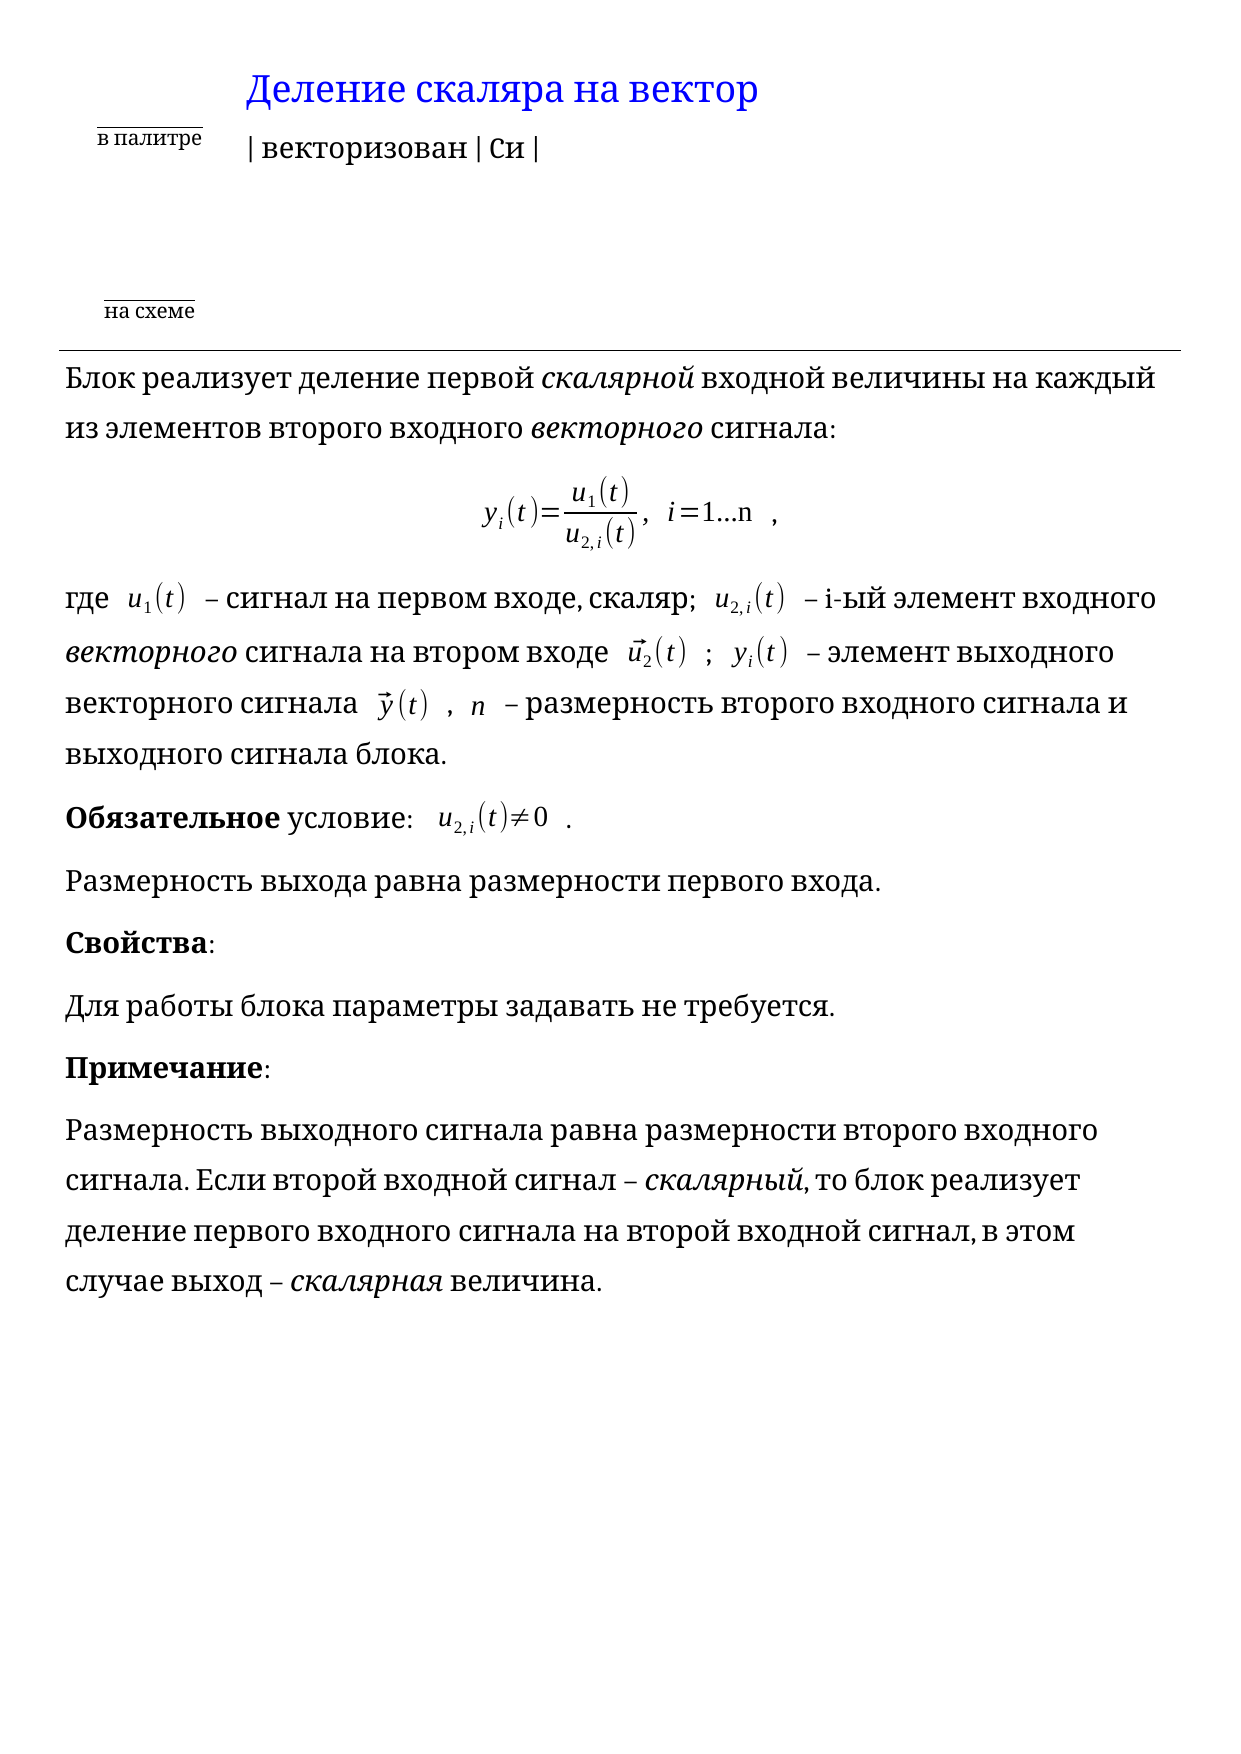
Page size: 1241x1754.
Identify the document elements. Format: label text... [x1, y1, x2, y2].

table_cell [240, 178, 1181, 293]
table_cell Блок реализует деление первой скалярной входной величины на каждый из элементов второго входного векторного сигнала: , где– сигнал на первом входе, скаляр;– i-ый элемент входного векторного сигнала на втором входе;– элемент выходного векторного сигнала,– размерность второго входного сигнала и выходного сигнала блока. Обязательное условие: . Размерность выхода равна размерности первого входа. Свойства: Для работы блока параметры задавать не требуется. Примечание: Размерность выходного сигнала равна размерности второго входного сигнала. Если второй входной сигнал – скалярный, то блок реализует деление первого входного сигнала на второй входной сигнал, в этом случае выход – скалярная величина. [59, 351, 1181, 1310]
table_cell на схеме [59, 294, 240, 350]
table_header Деление скаляра на вектор [240, 59, 1181, 121]
table_cell в палитре [59, 121, 240, 178]
table_cell | векторизован | Cи | [240, 121, 1181, 178]
table_cell [240, 294, 1181, 350]
table_cell [59, 178, 240, 293]
table_header [59, 59, 240, 121]
